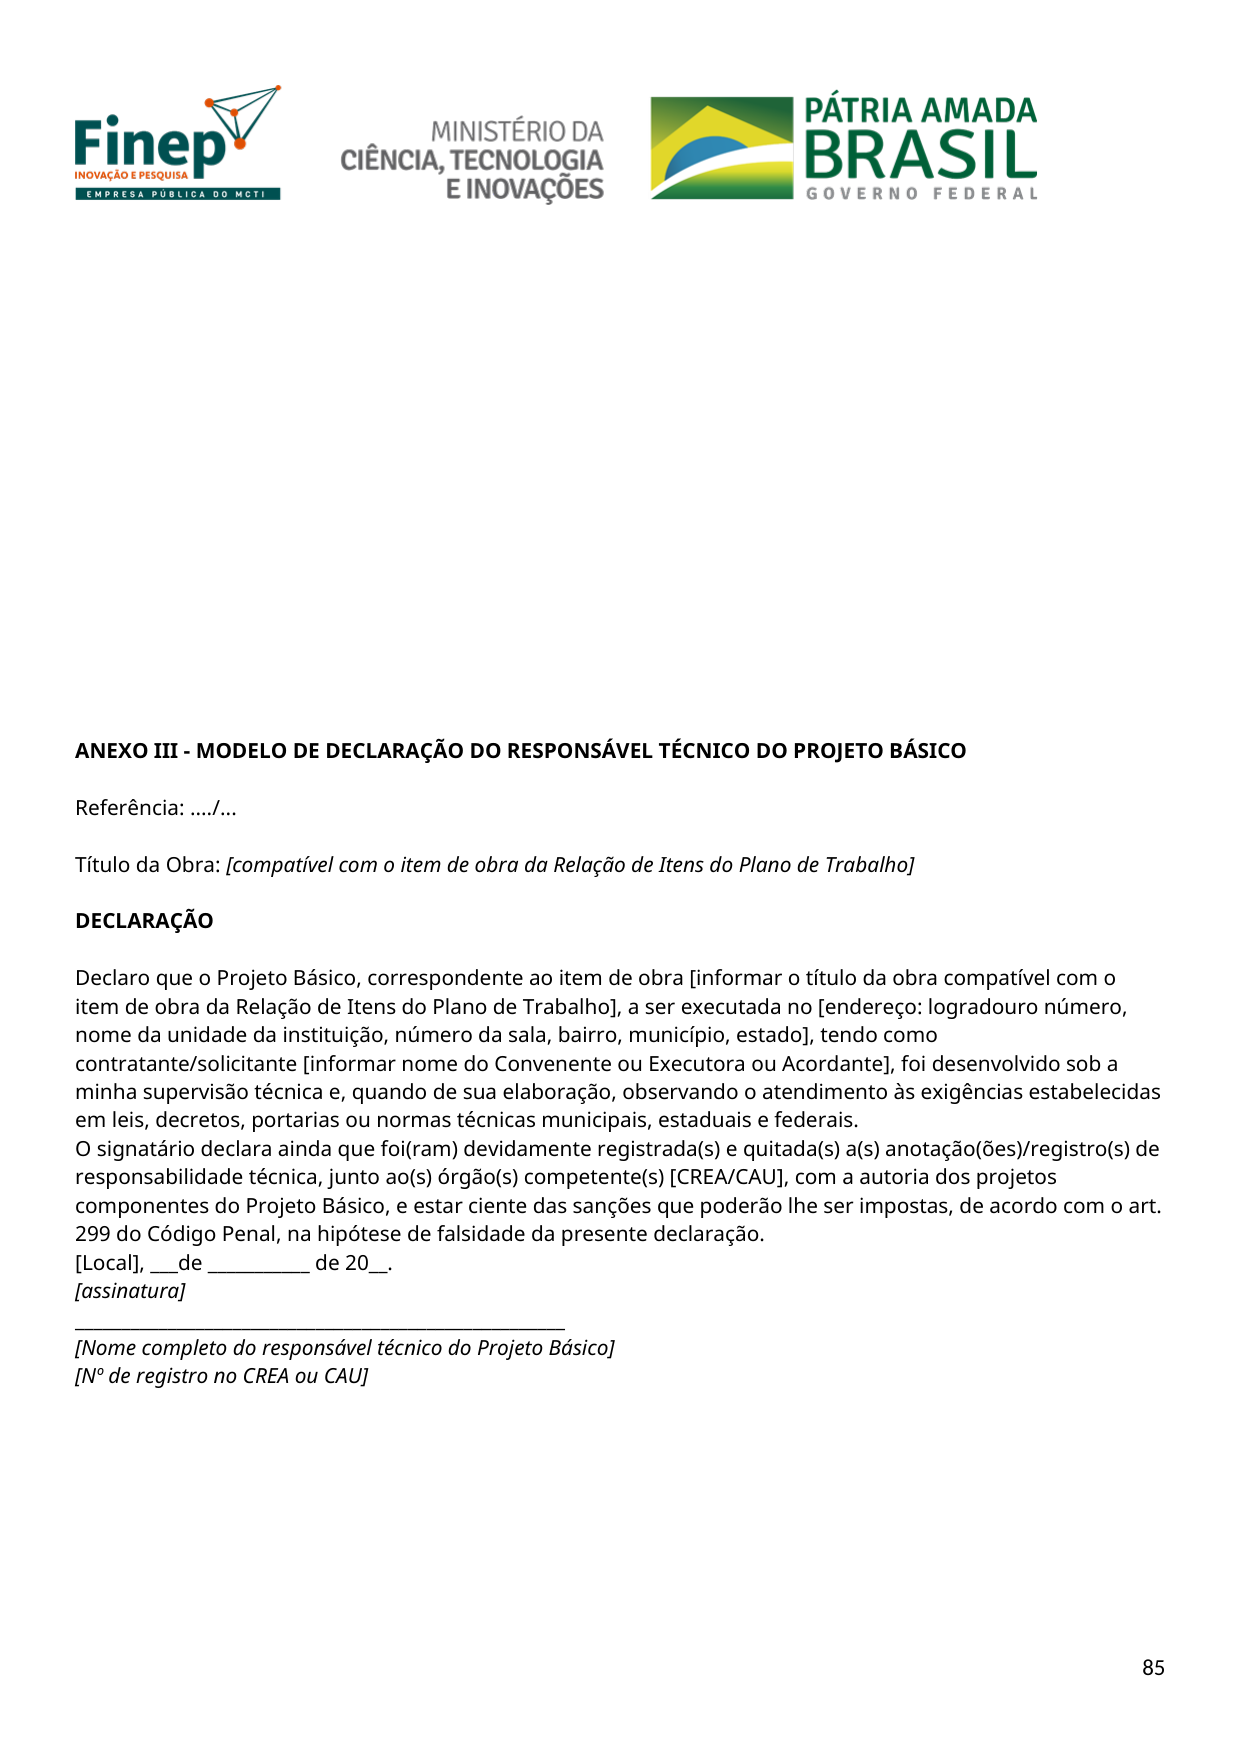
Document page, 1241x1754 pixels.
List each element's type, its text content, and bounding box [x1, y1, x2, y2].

text Referência: ..../... [75, 793, 1165, 821]
text [Nome completo do responsável técnico do Projeto Básico] [75, 1333, 1165, 1362]
text _____________________________________________________ [75, 1305, 1165, 1333]
text DECLARAÇÃO [75, 907, 1165, 935]
text O signatário declara ainda que foi(ram) devidamente registrada(s) e quitada(s) a(s) anotação(ões)/registro(s) de responsabilidade técnica, junto ao(s) órgão(s) competente(s) [CREA/CAU], com a autoria dos projetos componentes do Projeto Básico, e estar ciente das sanções que poderão lhe ser impostas, de acordo com o art. 299 do Código Penal, na hipótese de falsidade da presente declaração. [75, 1134, 1165, 1248]
text [assinatura] [75, 1276, 1165, 1305]
text Declaro que o Projeto Básico, correspondente ao item de obra [informar o título da obra compatível com o item de obra da Relação de Itens do Plano de Trabalho], a ser executada no [endereço: logradouro número, nome da unidade da instituição, número da sala, bairro, município, estado], tendo como contratante/solicitante [informar nome do Convenente ou Executora ou Acordante], foi desenvolvido sob a minha supervisão técnica e, quando de sua elaboração, observando o atendimento às exigências estabelecidas em leis, decretos, portarias ou normas técnicas municipais, estaduais e federais. [75, 963, 1165, 1134]
list [Nº de registro no CREA ou CAU] [75, 1362, 1082, 1390]
text Título da Obra: [compatível com o item de obra da Relação de Itens do Plano de Trabalho] [75, 850, 1165, 878]
text ANEXO III - MODELO DE DECLARAÇÃO DO RESPONSÁVEL TÉCNICO DO PROJETO BÁSICO [75, 736, 1165, 764]
text [Local], ___de ___________ de 20__. [75, 1248, 1165, 1276]
